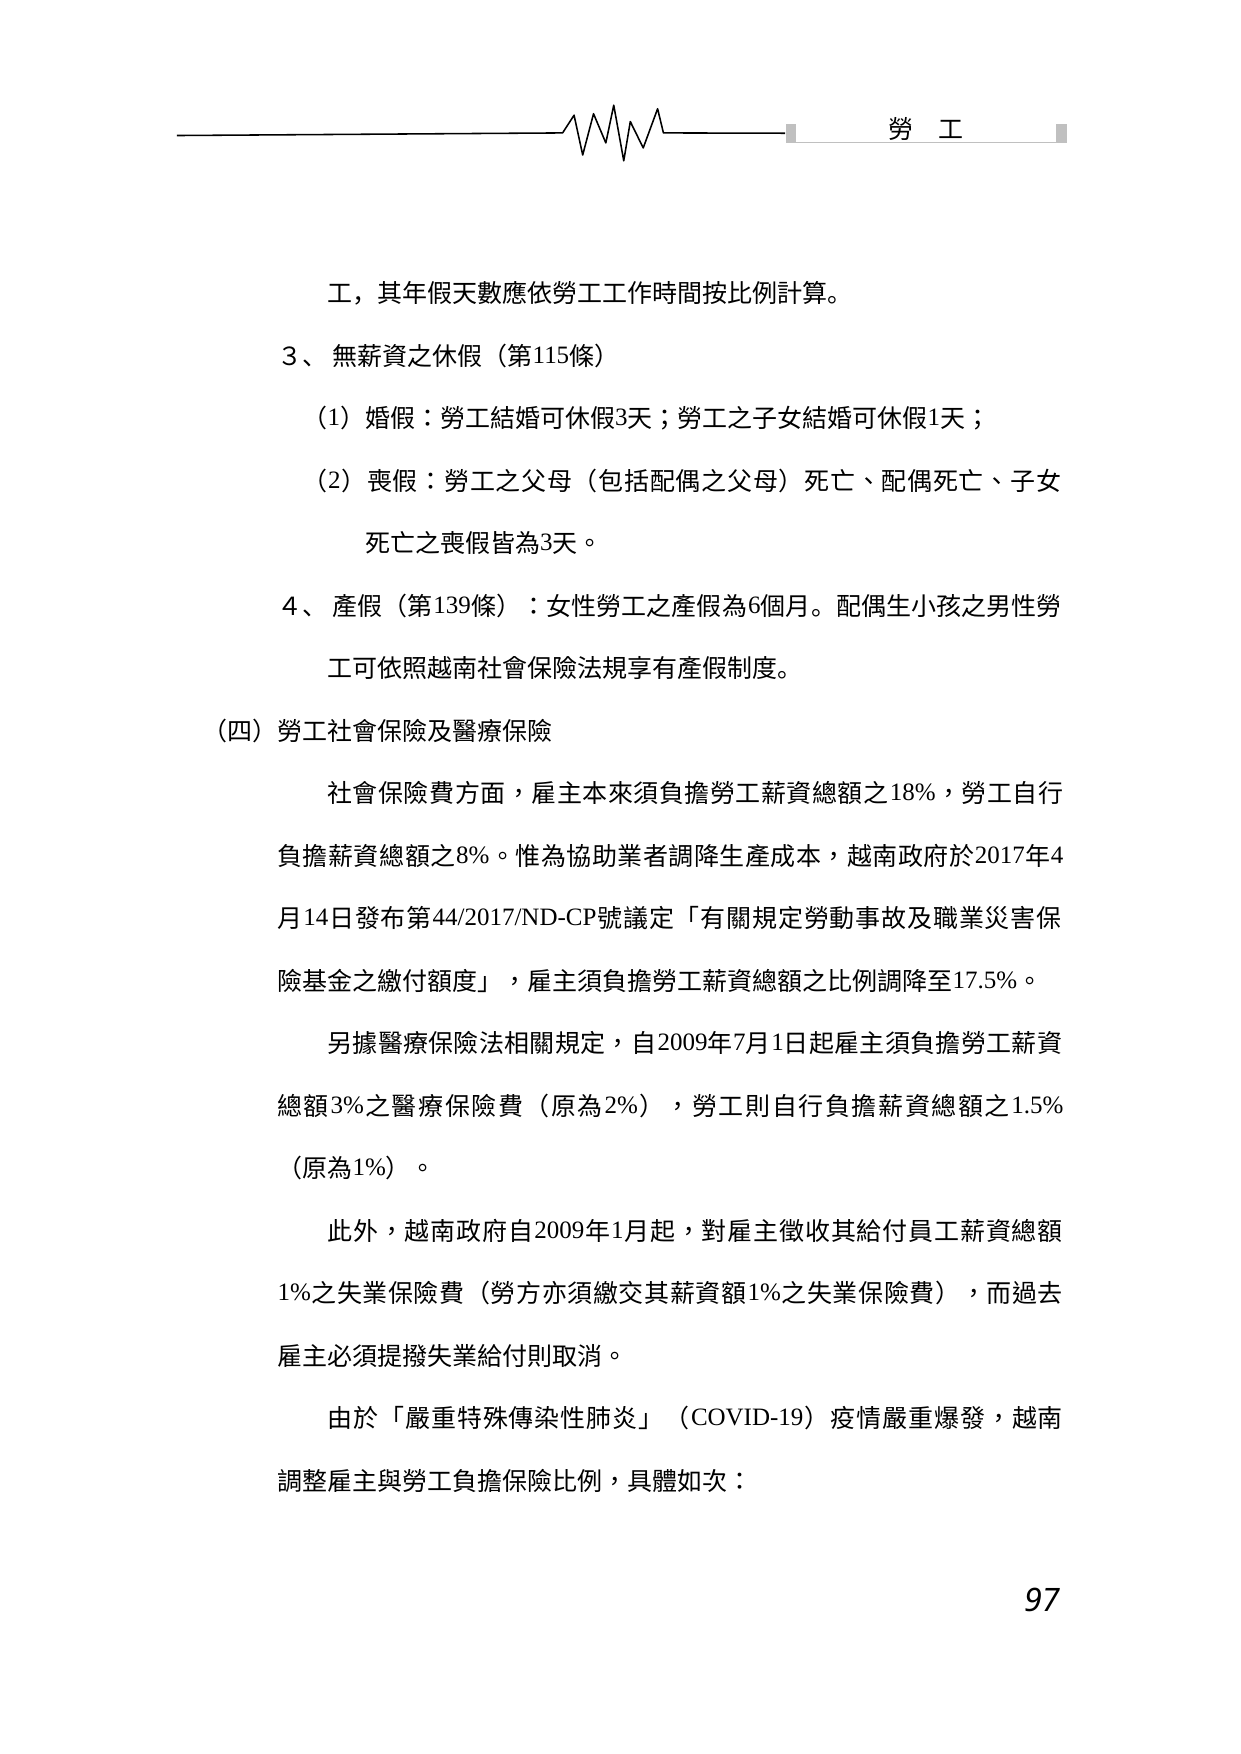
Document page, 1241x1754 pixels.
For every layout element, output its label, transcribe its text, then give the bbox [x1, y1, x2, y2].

text ３、 無薪資之休假（第115條） [277, 313, 1063, 375]
text （1）婚假：勞工結婚可休假3天；勞工之子女結婚可休假1天； [302, 375, 1063, 438]
text 社會保險費方面，雇主本來須負擔勞工薪資總額之18%，勞工自行負擔薪資總額之8%。惟為協助業者調降生產成本，越南政府於2017年4月14日發布第44/2017/ND-CP號議定「有關規定勞動事故及職業災害保險基金之繳付額度」，雇主須負擔勞工薪資總額之比例調降至17.5%。 [277, 750, 1063, 1000]
text 另據醫療保險法相關規定，自2009年7月1日起雇主須負擔勞工薪資總額3%之醫療保險費（原為2%），勞工則自行負擔薪資總額之1.5%（原為1%）。 [277, 1000, 1063, 1188]
text 由於「嚴重特殊傳染性肺炎」（COVID-19）疫情嚴重爆發，越南調整雇主與勞工負擔保險比例，具體如次： [277, 1375, 1063, 1500]
text 此外，越南政府自2009年1月起，對雇主徵收其給付員工薪資總額1%之失業保險費（勞方亦須繳交其薪資額1%之失業保險費），而過去雇主必須提撥失業給付則取消。 [277, 1188, 1063, 1375]
text 工，其年假天數應依勞工工作時間按比例計算。 [327, 250, 1063, 313]
text （四）勞工社會保險及醫療保險 [202, 688, 1063, 750]
text （2）喪假：勞工之父母（包括配偶之父母）死亡、配偶死亡、子女死亡之喪假皆為3天。 [302, 438, 1063, 563]
text ４、 產假（第139條）：女性勞工之產假為6個月。配偶生小孩之男性勞工可依照越南社會保險法規享有產假制度。 [277, 563, 1063, 688]
